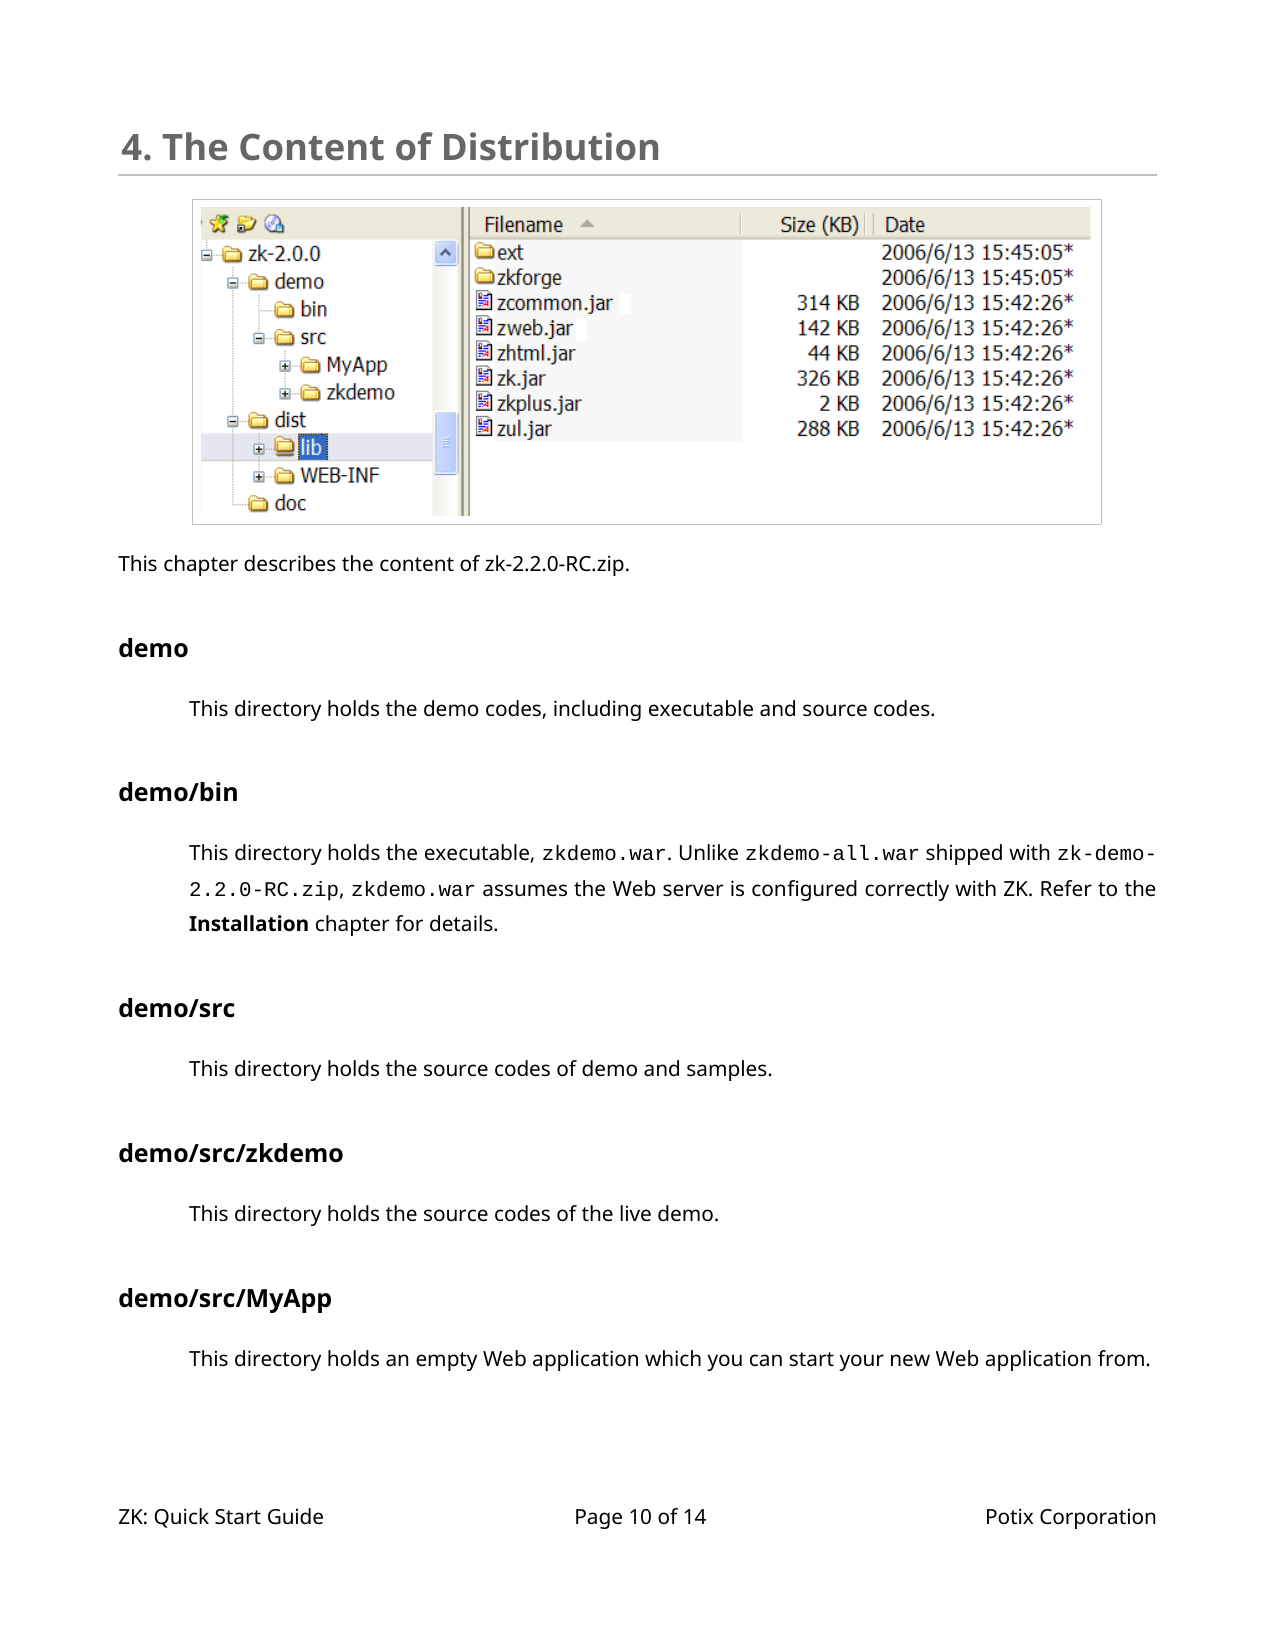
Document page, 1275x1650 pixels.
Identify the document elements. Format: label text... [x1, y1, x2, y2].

text This directory holds the demo codes, including executable and source codes. [189, 694, 1157, 722]
subtitle demo/src/MyApp [118, 1281, 1157, 1314]
text This chapter describes the content of zk-2.2.0-RC.zip. [118, 235, 1157, 577]
subtitle demo/src/zkdemo [118, 1136, 1157, 1170]
text This directory holds the source codes of demo and samples. [189, 1054, 1157, 1083]
text [193, 200, 1101, 524]
text This directory holds the executable, zkdemo.war. Unlike zkdemo-all.war shipped with zk-demo-2.2.0-RC.zip, zkdemo.war assumes the Web server is configured correctly with ZK. Refer to the Installation chapter for details. [189, 838, 1157, 938]
subtitle demo/bin [118, 775, 1157, 809]
subtitle 4. The Content of Distribution [118, 118, 1157, 174]
text This directory holds an empty Web application which you can start your new Web application from. [189, 1344, 1157, 1372]
subtitle demo/src [118, 991, 1157, 1025]
text This directory holds the source codes of the live demo. [189, 1199, 1157, 1227]
subtitle demo [118, 630, 1157, 664]
